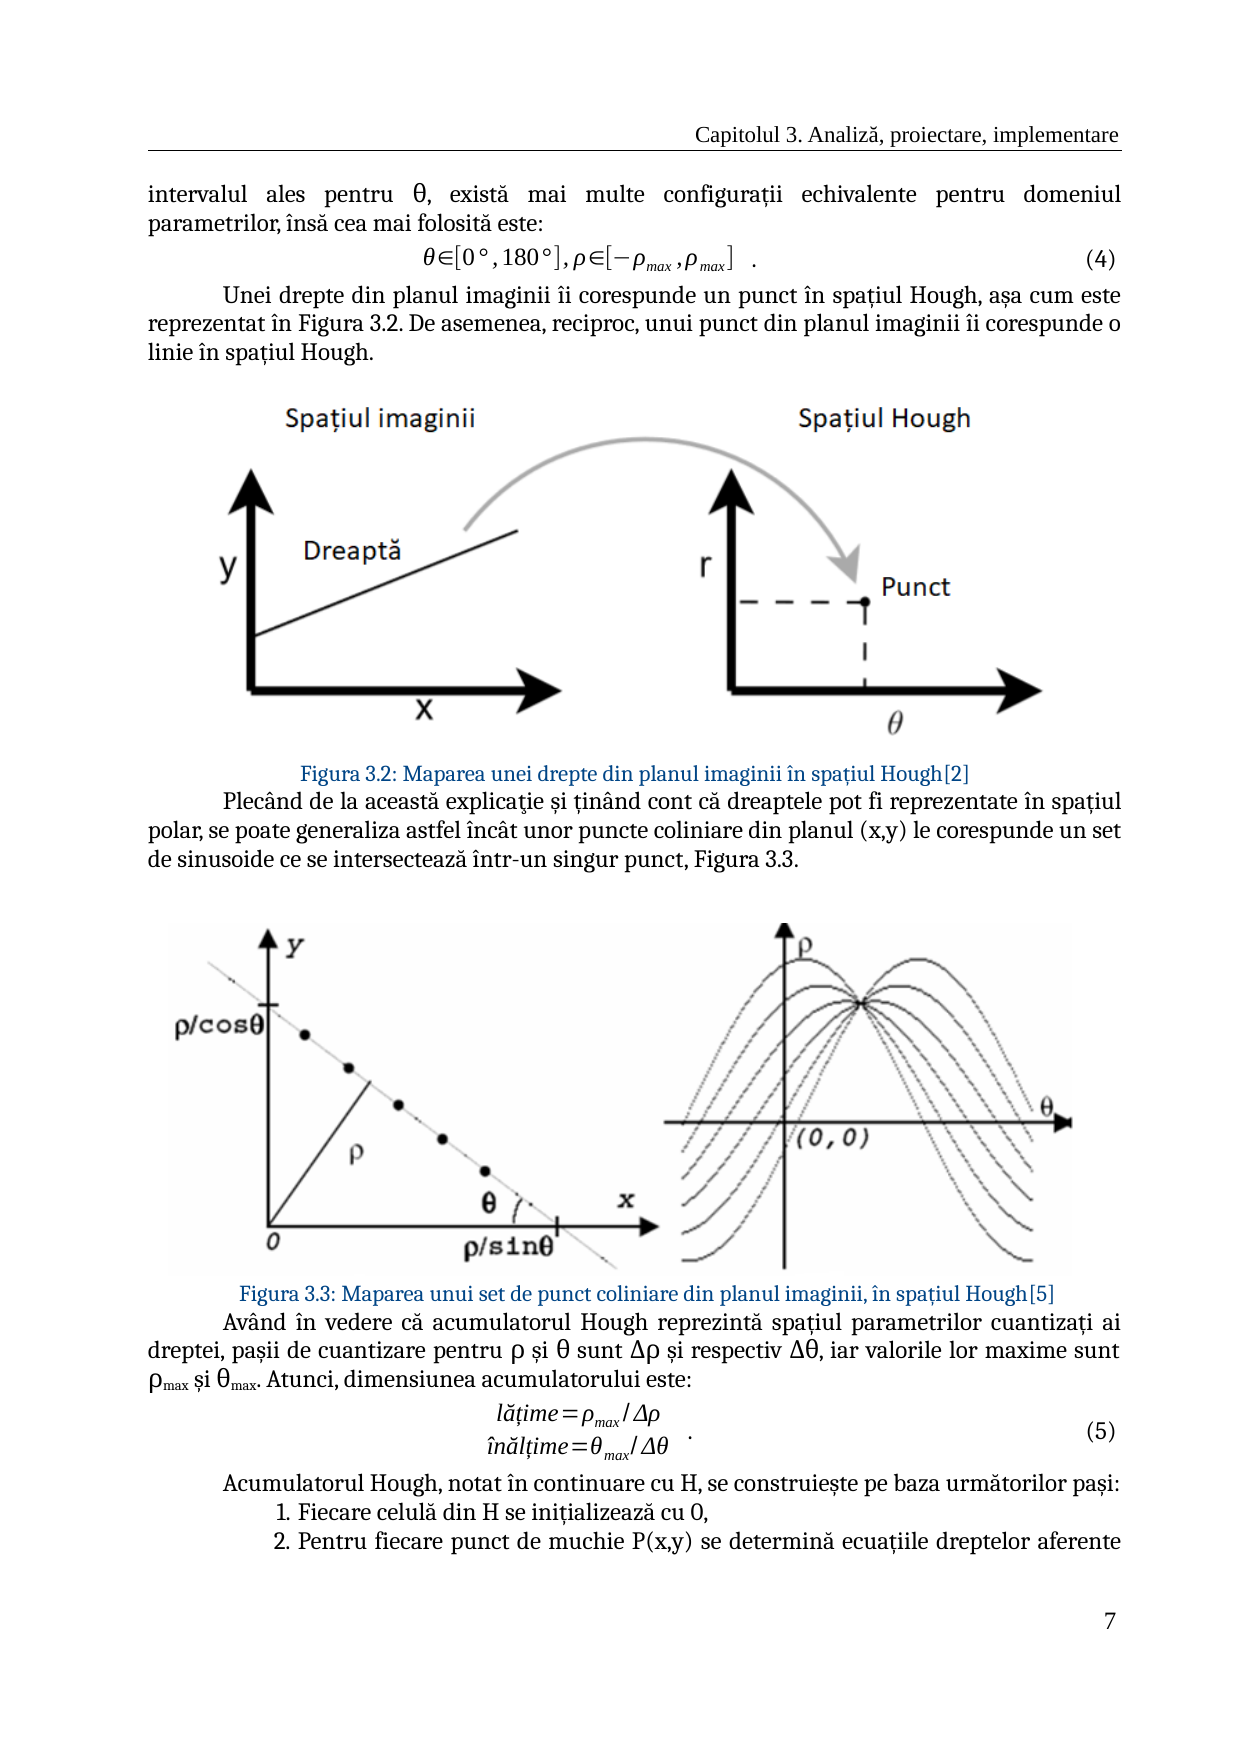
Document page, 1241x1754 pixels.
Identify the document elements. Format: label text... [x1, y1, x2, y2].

table_header . [148, 1394, 1014, 1469]
picture [159, 923, 1135, 1282]
picture [168, 366, 1102, 761]
text Având în vedere că acumulatorul Hough reprezintă spațiul parametrilor cuantizați ai dreptei, pașii de cuantizare pentru ρ și θ sunt Δρ și respectiv Δθ, iar valorile lor maxime sunt ρmax și θmax. Atunci, dimensiunea acumulatorului este: [148, 902, 1122, 1394]
list Pentru fiecare punct de muchie P(x,y) se determină ecuațiile dreptelor aferente [291, 1527, 1122, 1556]
table_header (4) [1014, 238, 1122, 281]
text Plecând de la această explicaţie și ținând cont că dreaptele pot fi reprezentate în spațiul polar, se poate generaliza astfel încât unor puncte coliniare din planul (x,y) le corespunde un set de sinusoide ce se intersectează într-un singur punct, Figura 3.3. [148, 761, 1122, 873]
text Acumulatorul Hough, notat în continuare cu H, se construiește pe baza următorilor pași: [148, 1469, 1122, 1498]
text intervalul ales pentru θ, există mai multe configurații echivalente pentru domeniul parametrilor, însă cea mai folosită este: [148, 180, 1122, 238]
text Figura 3.2: Maparea unei drepte din planul imaginii în spațiul Hough[2] [168, 761, 1101, 787]
table_header (5) [1014, 1394, 1122, 1469]
table_header . [148, 238, 1014, 281]
text Unei drepte din planul imaginii îi corespunde un punct în spațiul Hough, așa cum este reprezentat în Figura 3.2. De asemenea, reciproc, unui punct din planul imaginii îi corespunde o linie în spațiul Hough. [148, 281, 1122, 367]
text Figura 3.3: Maparea unui set de punct coliniare din planul imaginii, în spațiul Hough[5] [160, 1282, 1134, 1307]
list Fiecare celulă din H se inițializează cu 0, [291, 1498, 1122, 1527]
